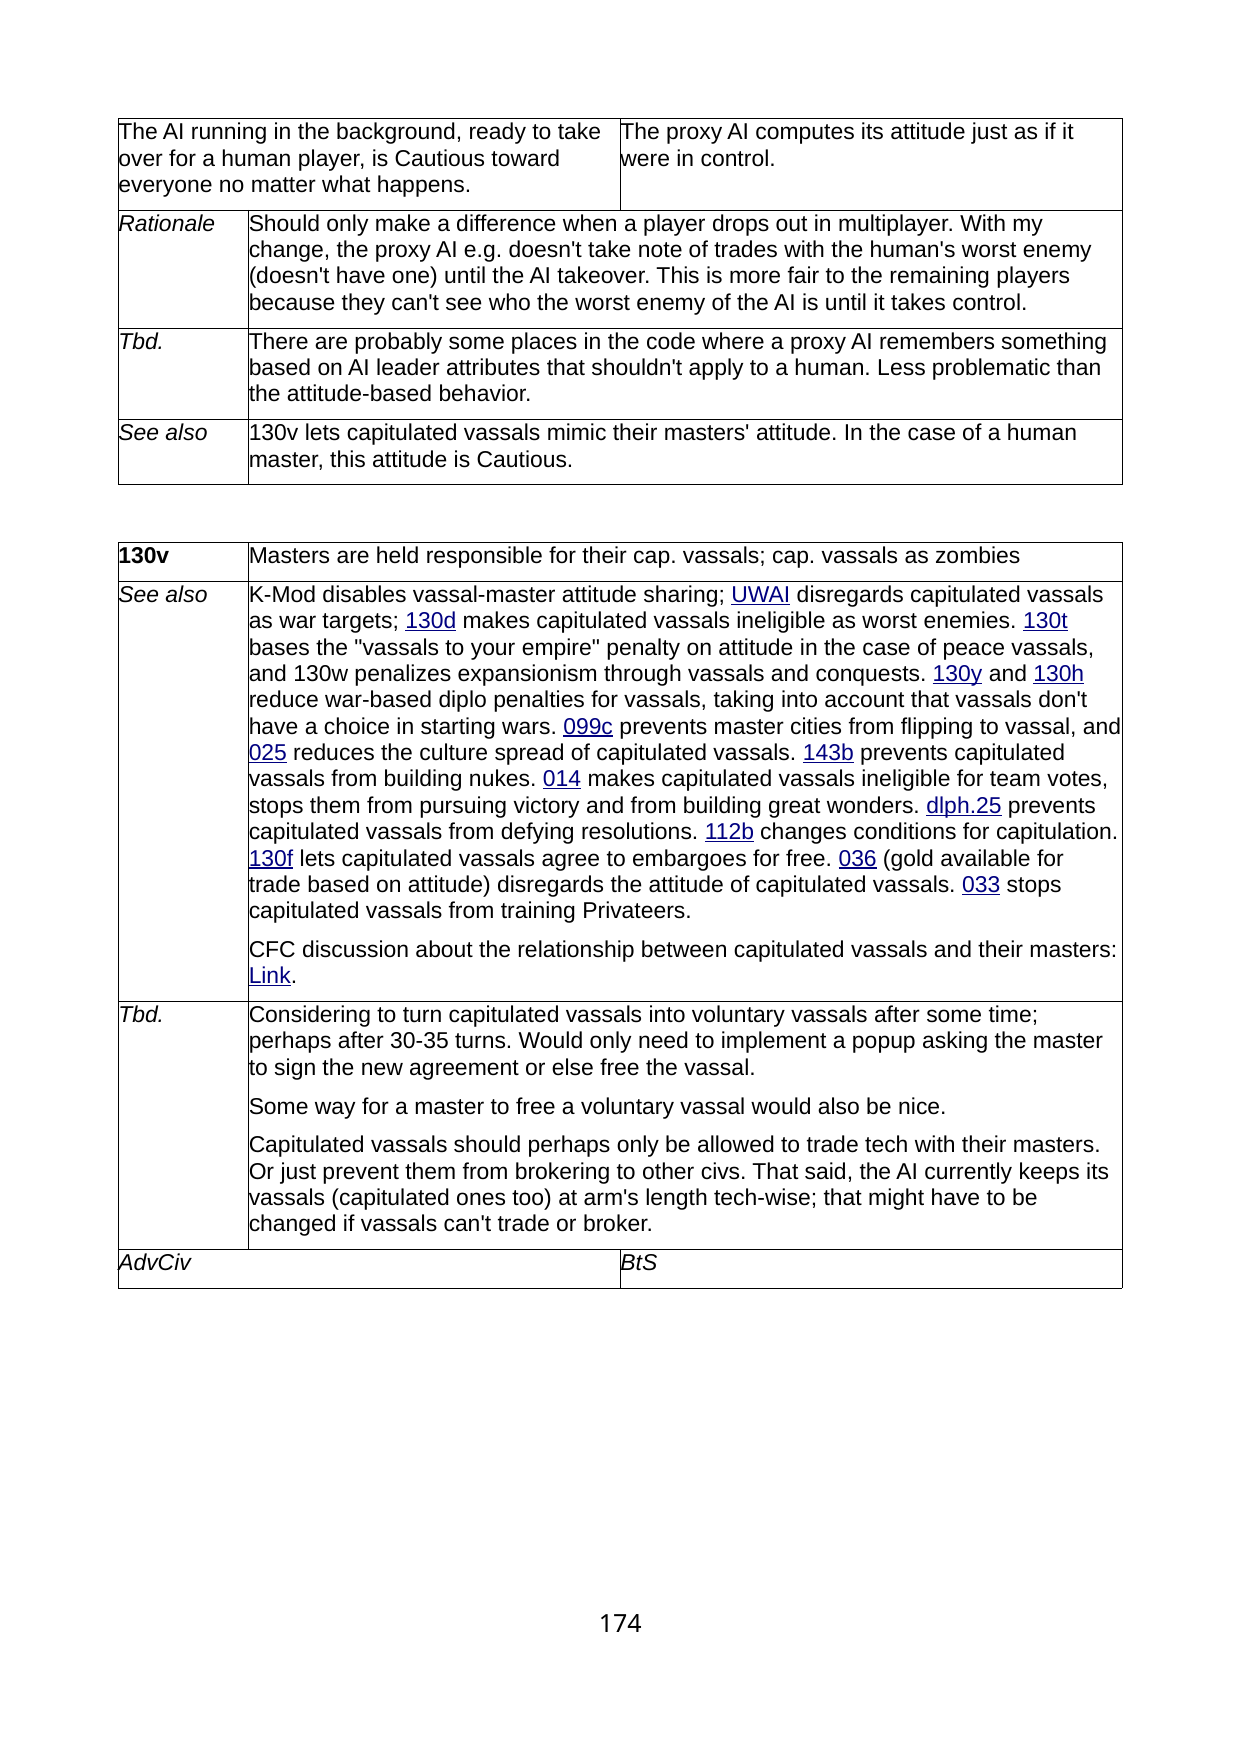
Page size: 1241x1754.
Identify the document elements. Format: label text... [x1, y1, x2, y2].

table_cell Should only make a difference when a player drops out in multiplayer. With my change, the proxy AI e.g. doesn't take note of trades with the human's worst enemy (doesn't have one) until the AI takeover. This is more fair to the remaining players because they can't see who the worst enemy of the AI is until it takes control. [249, 211, 1122, 328]
table_cell Tbd. [119, 329, 248, 419]
table_cell Rationale [119, 211, 248, 328]
table_cell AdvCiv [119, 1250, 620, 1288]
table_cell Tbd. [119, 1002, 248, 1249]
table_cell Considering to turn capitulated vassals into voluntary vassals after some time; perhaps after 30-35 turns. Would only need to implement a popup asking the master to sign the new agreement or else free the vassal. Some way for a master to free a voluntary vassal would also be nice. Capitulated vassals should perhaps only be allowed to trade tech with their masters. Or just prevent them from brokering to other civs. That said, the AI currently keeps its vassals (capitulated ones too) at arm's length tech-wise; that might have to be changed if vassals can't trade or broker. [249, 1002, 1122, 1249]
table_cell 130v lets capitulated vassals mimic their masters' attitude. In the case of a human master, this attitude is Cautious. [249, 420, 1122, 484]
table_cell BtS [621, 1250, 1122, 1288]
table_cell There are probably some places in the code where a proxy AI remembers something based on AI leader attributes that shouldn't apply to a human. Less problematic than the attitude-based behavior. [249, 329, 1122, 419]
table_cell See also [119, 420, 248, 484]
table_cell K-Mod disables vassal-master attitude sharing; UWAI disregards capitulated vassals as war targets; 130d makes capitulated vassals ineligible as worst enemies. 130t bases the "vassals to your empire" penalty on attitude in the case of peace vassals, and 130w penalizes expansionism through vassals and conquests. 130y and 130h reduce war-based diplo penalties for vassals, taking into account that vassals don't have a choice in starting wars. 099c prevents master cities from flipping to vassal, and 025 reduces the culture spread of capitulated vassals. 143b prevents capitulated vassals from building nukes. 014 makes capitulated vassals ineligible for team votes, stops them from pursuing victory and from building great wonders. dlph.25 prevents capitulated vassals from defying resolutions. 112b changes conditions for capitulation. 130f lets capitulated vassals agree to embargoes for free. 036 (gold available for trade based on attitude) disregards the attitude of capitulated vassals. 033 stops capitulated vassals from training Privateers. CFC discussion about the relationship between capitulated vassals and their masters: Link. [249, 582, 1122, 1001]
table_header 130v [119, 543, 248, 581]
table_cell The AI running in the background, ready to take over for a human player, is Cautious toward everyone no matter what happens. [119, 119, 620, 210]
table_cell See also [119, 582, 248, 1001]
table_cell The proxy AI computes its attitude just as if it were in control. [621, 119, 1122, 210]
table_header Masters are held responsible for their cap. vassals; cap. vassals as zombies [249, 543, 1122, 581]
